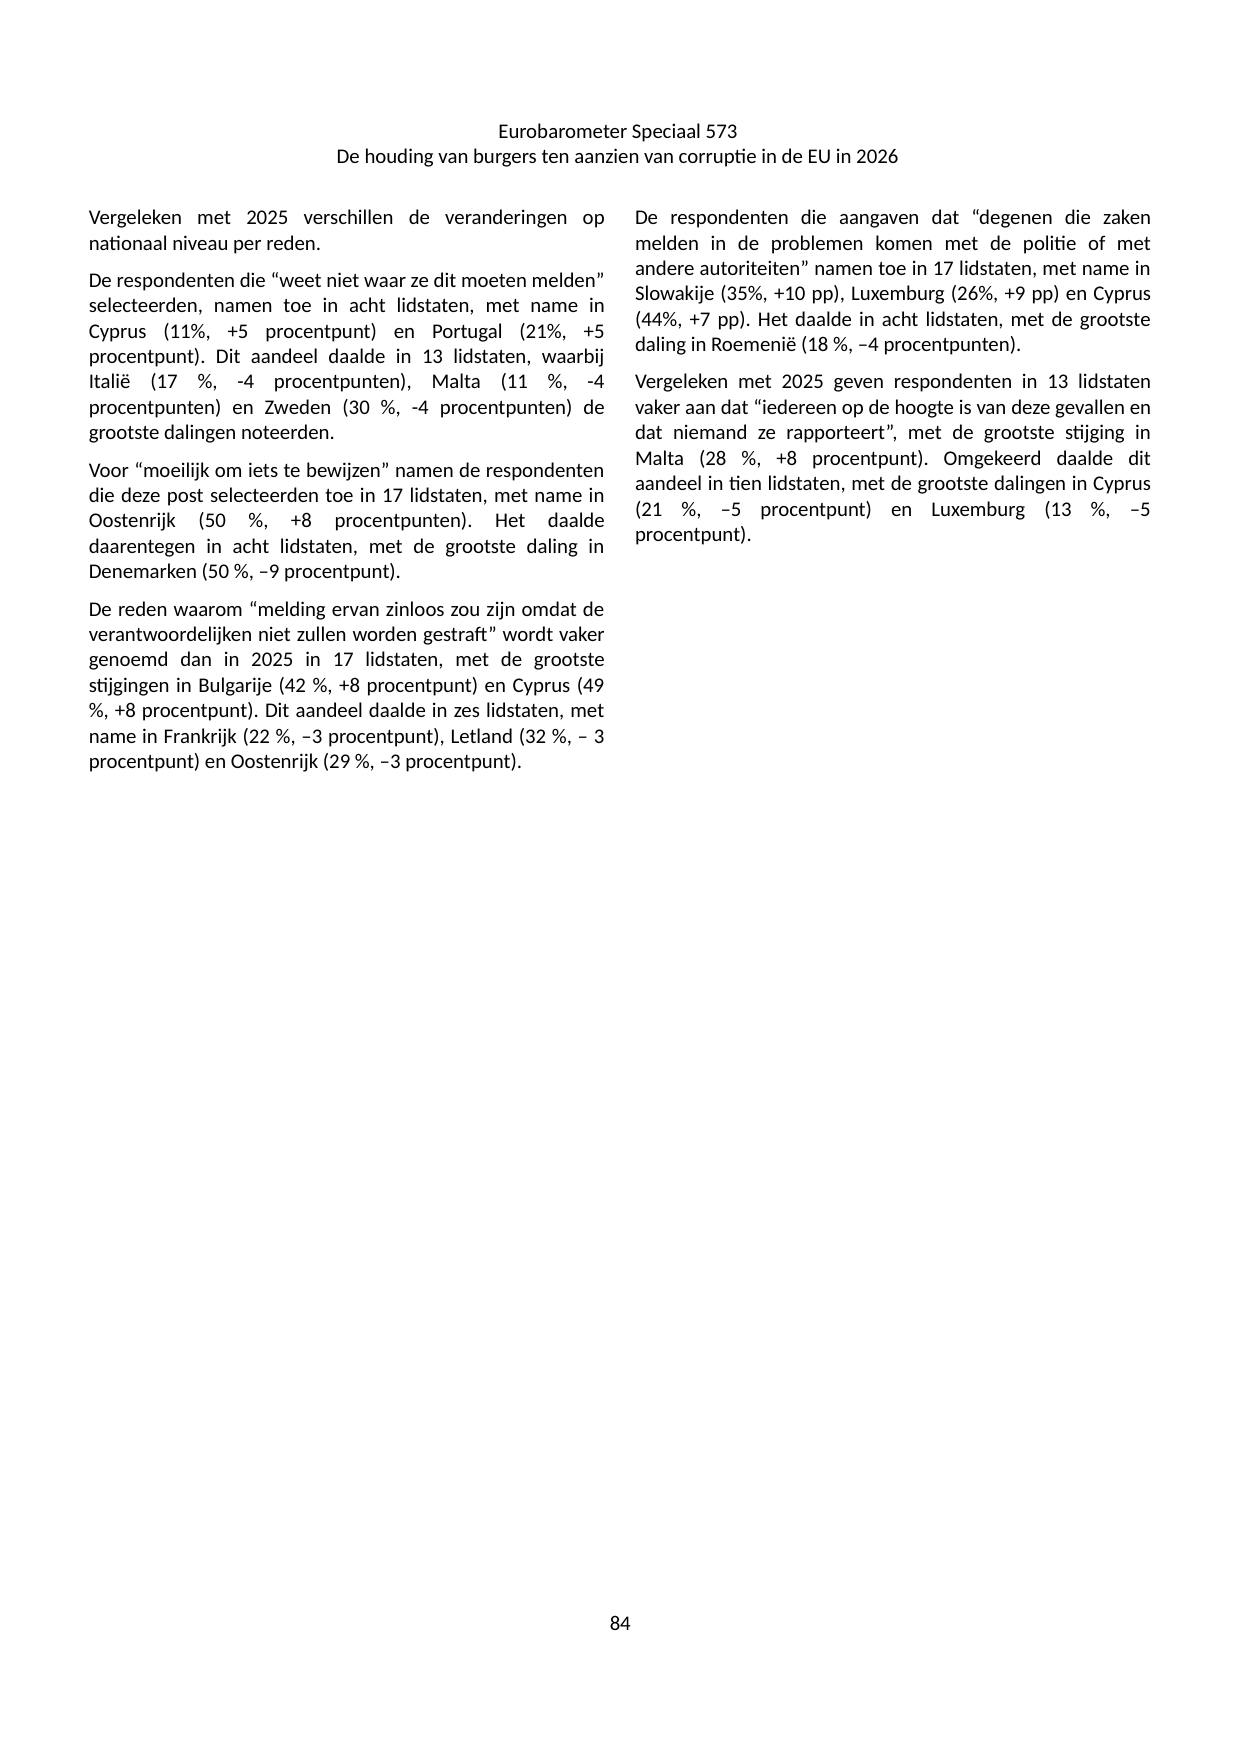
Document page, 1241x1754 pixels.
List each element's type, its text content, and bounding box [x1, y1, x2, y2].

text De respondenten die “weet niet waar ze dit moeten melden” selecteerden, namen toe in acht lidstaten, met name in Cyprus (11%, +5 procentpunt) en Portugal (21%, +5 procentpunt). Dit aandeel daalde in 13 lidstaten, waarbij Italië (17 %, -4 procentpunten), Malta (11 %, -4 procentpunten) en Zweden (30 %, -4 procentpunten) de grootste dalingen noteerden. [88, 267, 605, 445]
text De reden waarom “melding ervan zinloos zou zijn omdat de verantwoordelijken niet zullen worden gestraft” wordt vaker genoemd dan in 2025 in 17 lidstaten, met de grootste stijgingen in Bulgarije (42 %, +8 procentpunt) en Cyprus (49 %, +8 procentpunt). Dit aandeel daalde in zes lidstaten, met name in Frankrijk (22 %, –3 procentpunt), Letland (32 %, – 3 procentpunt) en Oostenrijk (29 %, –3 procentpunt). [88, 596, 605, 774]
text De respondenten die aangaven dat “degenen die zaken melden in de problemen komen met de politie of met andere autoriteiten” namen toe in 17 lidstaten, met name in Slowakije (35%, +10 pp), Luxemburg (26%, +9 pp) en Cyprus (44%, +7 pp). Het daalde in acht lidstaten, met de grootste daling in Roemenië (18 %, –4 procentpunten). [635, 204, 1152, 357]
text Vergeleken met 2025 geven respondenten in 13 lidstaten vaker aan dat “iedereen op de hoogte is van deze gevallen en dat niemand ze rapporteert”, met de grootste stijging in Malta (28 %, +8 procentpunt). Omgekeerd daalde dit aandeel in tien lidstaten, met de grootste dalingen in Cyprus (21 %, –5 procentpunt) en Luxemburg (13 %, –5 procentpunt). [635, 369, 1152, 547]
text Vergeleken met 2025 verschillen de veranderingen op nationaal niveau per reden. [88, 204, 605, 255]
text Voor “moeilijk om iets te bewijzen” namen de respondenten die deze post selecteerden toe in 17 lidstaten, met name in Oostenrijk (50 %, +8 procentpunten). Het daalde daarentegen in acht lidstaten, met de grootste daling in Denemarken (50 %, –9 procentpunt). [88, 457, 605, 584]
